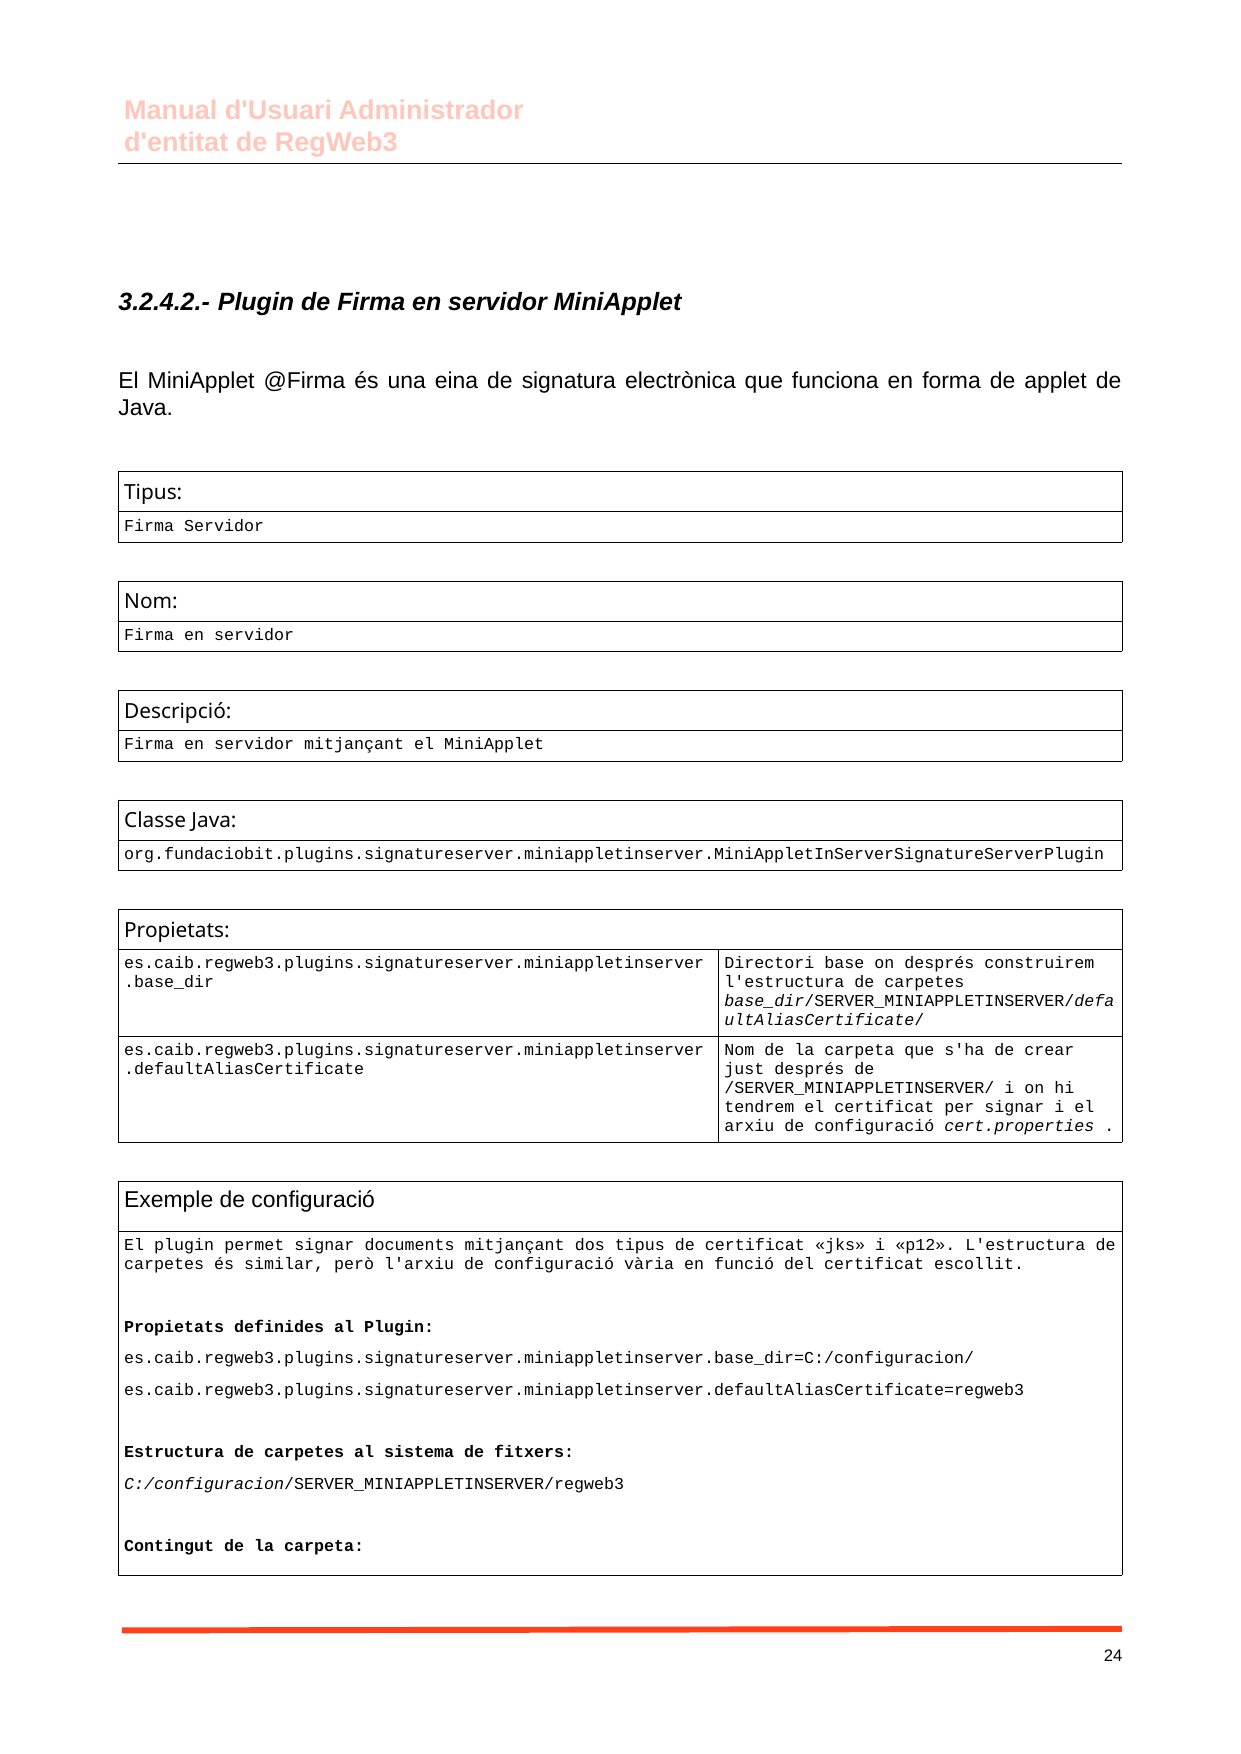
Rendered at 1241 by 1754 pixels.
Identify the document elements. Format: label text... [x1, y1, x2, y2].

table_header Tipus: [119, 472, 1122, 511]
table_cell Directori base on després construirem l'estructura de carpetes base_dir/SERVER_MINIAPPLETINSERVER/defaultAliasCertificate/ [719, 950, 1122, 1036]
table_cell es.caib.regweb3.plugins.signatureserver.miniappletinserver.base_dir [119, 950, 718, 1036]
table_cell Firma en servidor [119, 622, 1122, 651]
text El MiniApplet @Firma és una eina de signatura electrònica que funciona en forma de applet de Java. [118, 367, 1122, 420]
subtitle Plugin de Firma en servidor MiniApplet [118, 287, 1122, 316]
table_cell org.fundaciobit.plugins.signatureserver.miniappletinserver.MiniAppletInServerSignatureServerPlugin [119, 841, 1122, 870]
table_header Nom: [119, 582, 1122, 621]
table_header Descripció: [119, 691, 1122, 730]
table_header Propietats: [119, 910, 1122, 949]
table_header Classe Java: [119, 801, 1122, 839]
table_cell El plugin permet signar documents mitjançant dos tipus de certificat «jks» i «p12». L'estructura de carpetes és similar, però l'arxiu de configuració vària en funció del certificat escollit. Propietats definides al Plugin: es.caib.regweb3.plugins.signatureserver.miniappletinserver.base_dir=C:/configuracion/ es.caib.regweb3.plugins.signatureserver.miniappletinserver.defaultAliasCertificate=regweb3 Estructura de carpetes al sistema de fitxers: C:/configuracion/SERVER_MINIAPPLETINSERVER/regweb3 Contingut de la carpeta: [119, 1232, 1122, 1575]
table_cell Firma en servidor mitjançant el MiniApplet [119, 731, 1122, 761]
table_cell es.caib.regweb3.plugins.signatureserver.miniappletinserver.defaultAliasCertificate [119, 1037, 718, 1142]
table_cell Firma Servidor [119, 512, 1122, 542]
table_cell Nom de la carpeta que s'ha de crear just després de /SERVER_MINIAPPLETINSERVER/ i on hi tendrem el certificat per signar i el arxiu de configuració cert.properties . [719, 1037, 1122, 1142]
table_header Exemple de configuració [119, 1182, 1122, 1231]
